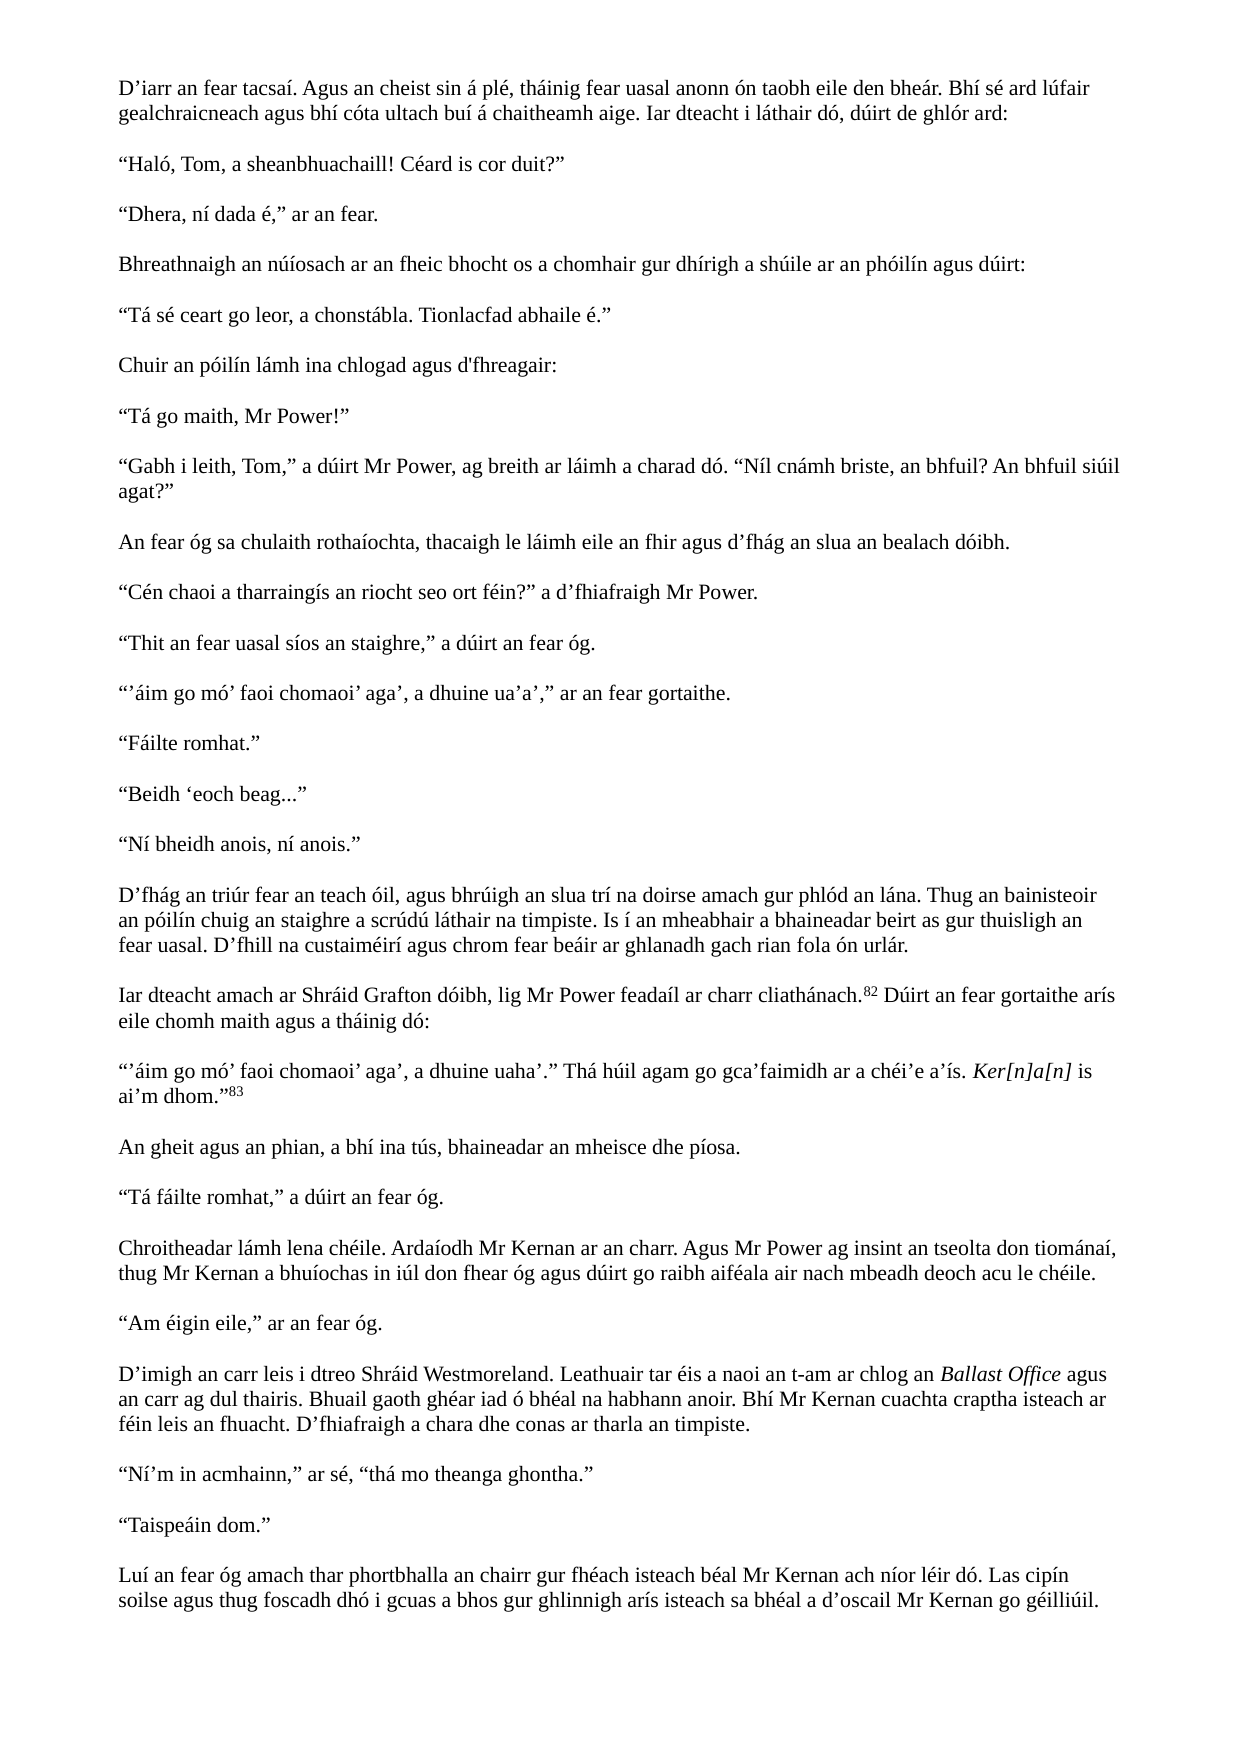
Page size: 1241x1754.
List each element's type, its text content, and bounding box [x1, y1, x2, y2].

text An gheit agus an phian, a bhí ina tús, bhaineadar an mheisce dhe píosa. [118, 1134, 1122, 1159]
text “Beidh ‘eoch beag...” [118, 781, 1122, 806]
text “Thit an fear uasal síos an staighre,” a dúirt an fear óg. [118, 629, 1122, 655]
text “Am éigin eile,” ar an fear óg. [118, 1310, 1122, 1335]
text Bhreathnaigh an núíosach ar an fheic bhocht os a chomhair gur dhírigh a shúile ar an phóilín agus dúirt: [118, 251, 1122, 277]
text “’áim go mó’ faoi chomaoi’ aga’, a dhuine ua’a’,” ar an fear gortaithe. [118, 680, 1122, 705]
text Chroitheadar lámh lena chéile. Ardaíodh Mr Kernan ar an charr. Agus Mr Power ag insint an tseolta don tiománaí, thug Mr Kernan a bhuíochas in iúl don fhear óg agus dúirt go raibh aiféala air nach mbeadh deoch acu le chéile. [118, 1234, 1122, 1285]
text “Haló, Tom, a sheanbhuachaill! Céard is cor duit?” [118, 151, 1122, 176]
text D’iarr an fear tacsaí. Agus an cheist sin á plé, tháinig fear uasal anonn ón taobh eile den bheár. Bhí sé ard lúfair gealchraicneach agus bhí cóta ultach buí á chaitheamh aige. Iar dteacht i láthair dó, dúirt de ghlór ard: [118, 75, 1122, 125]
text Chuir an póilín lámh ina chlogad agus d'fhreagair: [118, 352, 1122, 377]
text “Ní bheidh anois, ní anois.” [118, 831, 1122, 856]
text D’fhág an triúr fear an teach óil, agus bhrúigh an slua trí na doirse amach gur phlód an lána. Thug an bainisteoir an póilín chuig an staighre a scrúdú láthair na timpiste. Is í an mheabhair a bhaineadar beirt as gur thuisligh an fear uasal. D’fhill na custaiméirí agus chrom fear beáir ar ghlanadh gach rian fola ón urlár. [118, 882, 1122, 957]
text “Ní’m in acmhainn,” ar sé, “thá mo theanga ghontha.” [118, 1461, 1122, 1487]
text Luí an fear óg amach thar phortbhalla an chairr gur fhéach isteach béal Mr Kernan ach níor léir dó. Las cipín soilse agus thug foscadh dhó i gcuas a bhos gur ghlinnigh arís isteach sa bhéal a d’oscail Mr Kernan go géilliúil. [118, 1562, 1122, 1613]
text “Tá sé ceart go leor, a chonstábla. Tionlacfad abhaile é.” [118, 302, 1122, 327]
text An fear óg sa chulaith rothaíochta, thacaigh le láimh eile an fhir agus d’fhág an slua an bealach dóibh. [118, 529, 1122, 554]
text Iar dteacht amach ar Shráid Grafton dóibh, lig Mr Power feadaíl ar charr cliathánach. Dúirt an fear gortaithe arís eile chomh maith agus a tháinig dó: [118, 982, 1122, 1033]
text “’áim go mó’ faoi chomaoi’ aga’, a dhuine uaha’.” Thá húil agam go gca’faimidh ar a chéi’e a’ís. Ker[n]a[n] is ai’m dhom.” [118, 1058, 1122, 1108]
text D’imigh an carr leis i dtreo Shráid Westmoreland. Leathuair tar éis a naoi an t-am ar chlog an Ballast Office agus an carr ag dul thairis. Bhuail gaoth ghéar iad ó bhéal na habhann anoir. Bhí Mr Kernan cuachta craptha isteach ar féin leis an fhuacht. D’fhiafraigh a chara dhe conas ar tharla an timpiste. [118, 1361, 1122, 1436]
text “Cén chaoi a tharraingís an riocht seo ort féin?” a d’fhiafraigh Mr Power. [118, 579, 1122, 604]
text “Taispeáin dom.” [118, 1512, 1122, 1537]
text “Gabh i leith, Tom,” a dúirt Mr Power, ag breith ar láimh a charad dó. “Níl cnámh briste, an bhfuil? An bhfuil siúil agat?” [118, 453, 1122, 503]
text “Tá go maith, Mr Power!” [118, 403, 1122, 428]
text “Tá fáilte romhat,” a dúirt an fear óg. [118, 1184, 1122, 1209]
text “Dhera, ní dada é,” ar an fear. [118, 201, 1122, 226]
text “Fáilte romhat.” [118, 730, 1122, 756]
